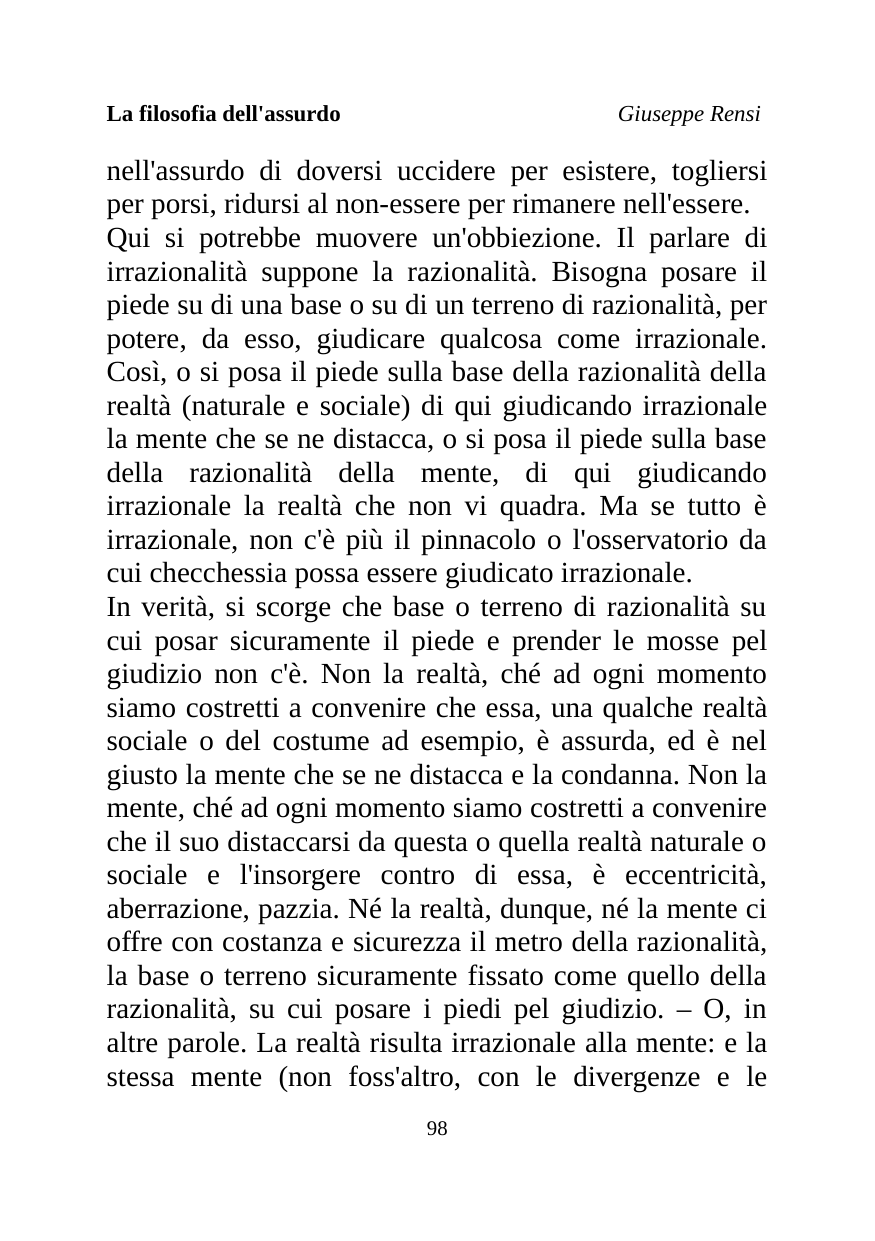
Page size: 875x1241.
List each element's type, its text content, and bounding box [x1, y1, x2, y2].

text nell'assurdo di doversi uccidere per esistere, togliersi per porsi, ridursi al non-essere per rimanere nell'essere. [106, 153, 768, 220]
text Qui si potrebbe muovere un'obbiezione. Il parlare di irrazionalità suppone la razionalità. Bisogna posare il piede su di una base o su di un terreno di razionalità, per potere, da esso, giudicare qualcosa come irrazionale. Così, o si posa il piede sulla base della razionalità della realtà (naturale e sociale) di qui giudicando irrazionale la mente che se ne distacca, o si posa il piede sulla base della razionalità della mente, di qui giudicando irrazionale la realtà che non vi quadra. Ma se tutto è irrazionale, non c'è più il pinnacolo o l'osservatorio da cui checchessia possa essere giudicato irrazionale. [106, 220, 768, 589]
text In verità, si scorge che base o terreno di razionalità su cui posar sicuramente il piede e prender le mosse pel giudizio non c'è. Non la realtà, ché ad ogni momento siamo costretti a convenire che essa, una qualche realtà sociale o del costume ad esempio, è assurda, ed è nel giusto la mente che se ne distacca e la condanna. Non la mente, ché ad ogni momento siamo costretti a convenire che il suo distaccarsi da questa o quella realtà naturale o sociale e l'insorgere contro di essa, è eccentricità, aberrazione, pazzia. Né la realtà, dunque, né la mente ci offre con costanza e sicurezza il metro della razionalità, la base o terreno sicuramente fissato come quello della razionalità, su cui posare i piedi pel giudizio. – O, in altre parole. La realtà risulta irrazionale alla mente: e la stessa mente (non foss'altro, con le divergenze e le [106, 589, 768, 1092]
